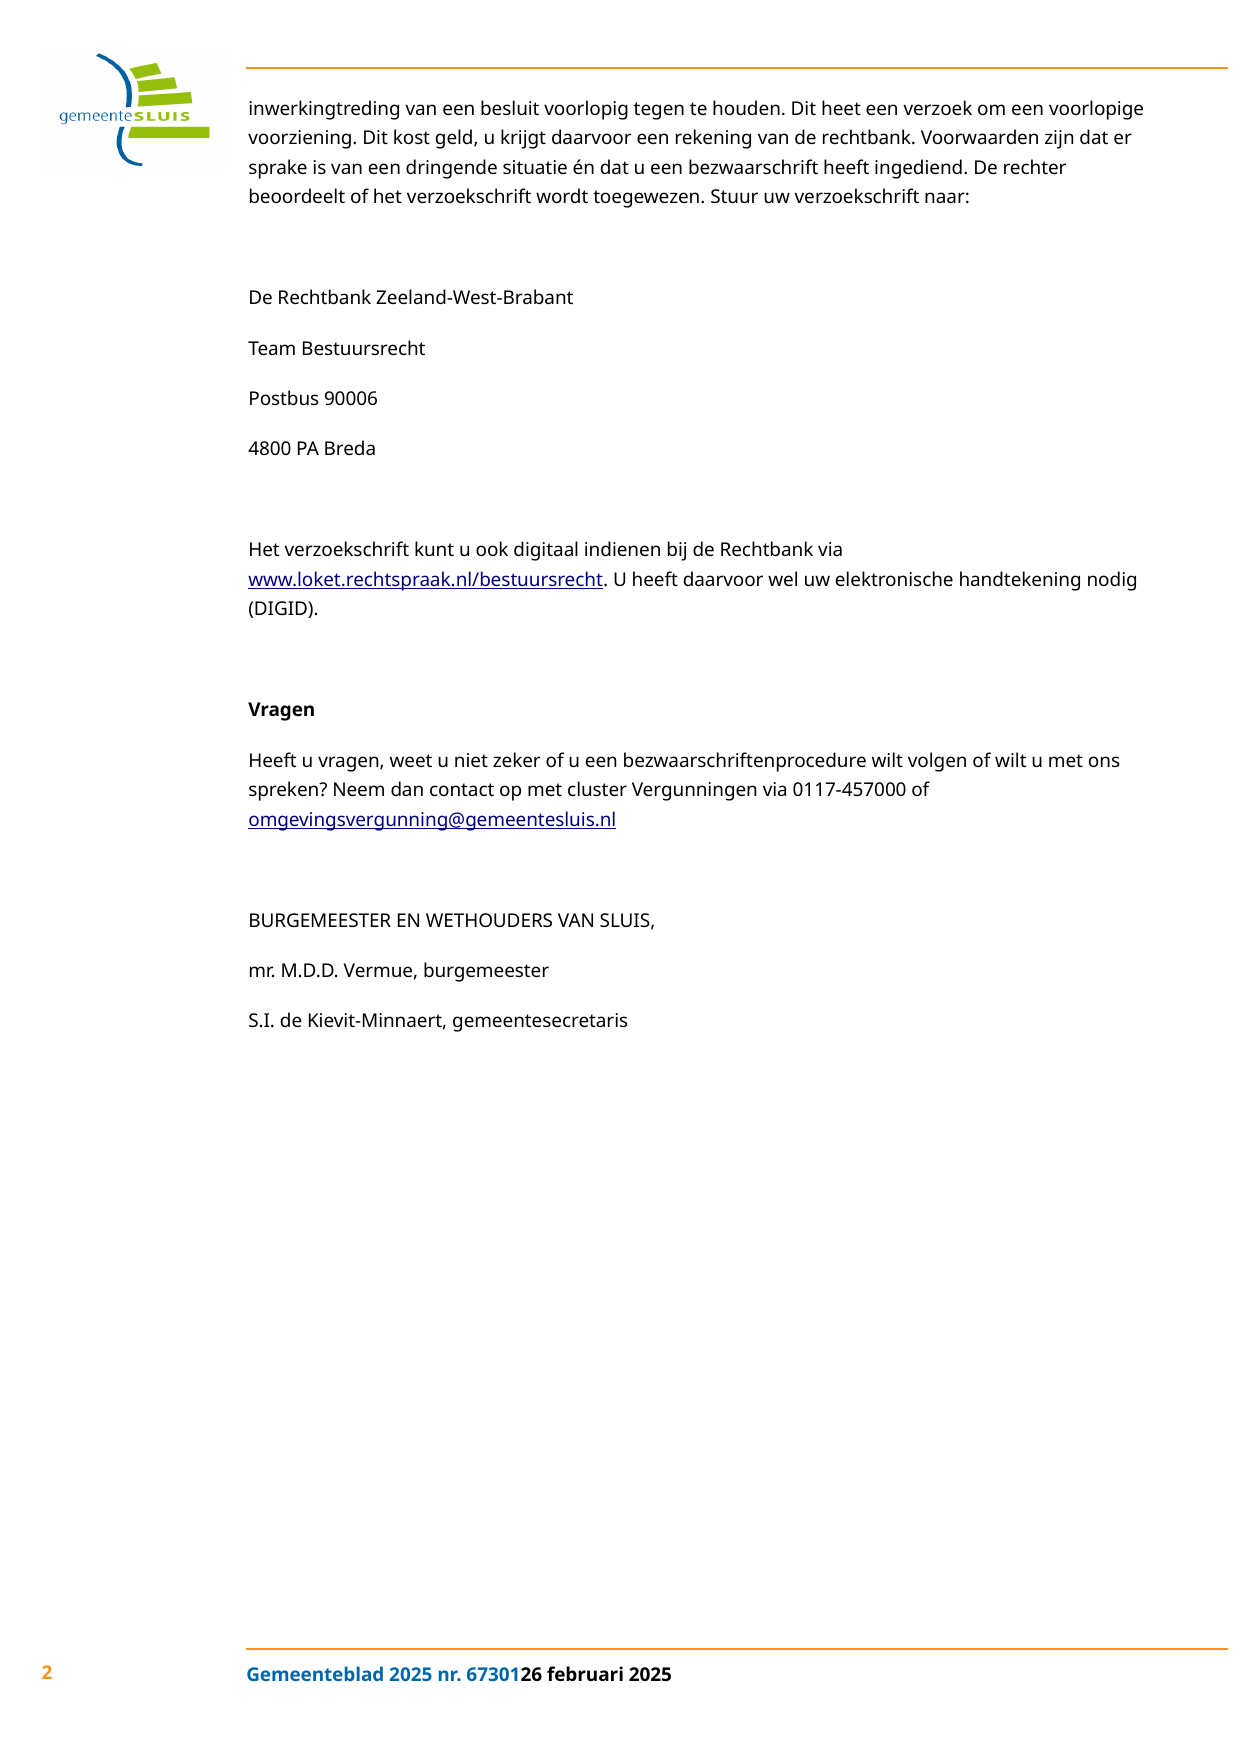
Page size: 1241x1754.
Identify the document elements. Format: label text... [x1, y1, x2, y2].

text Het verzoekschrift kunt u ook digitaal indienen bij de Rechtbank via www.loket.rechtspraak.nl/bestuursrecht. U heeft daarvoor wel uw elektronische handtekening nodig (DIGID). [248, 536, 1152, 621]
text Vragen [248, 696, 1152, 722]
text 4800 PA Breda [248, 436, 1152, 461]
text De Rechtbank Zeeland-West-Brabant [248, 284, 1152, 310]
text BURGEMEESTER EN WETHOUDERS VAN SLUIS, [248, 907, 1152, 933]
text S.I. de Kievit-Minnaert, gemeentesecretaris [248, 1008, 1152, 1033]
text inwerkingtreding van een besluit voorlopig tegen te houden. Dit heet een verzoek om een voorlopige voorziening. Dit kost geld, u krijgt daarvoor een rekening van de rechtbank. Voorwaarden zijn dat er sprake is van een dringende situatie én dat u een bezwaarschrift heeft ingediend. De rechter beoordeelt of het verzoekschrift wordt toegewezen. Stuur uw verzoekschrift naar: [248, 95, 1152, 209]
text Postbus 90006 [248, 385, 1152, 411]
picture [41, 47, 231, 172]
text Team Bestuursrecht [248, 335, 1152, 361]
text mr. M.D.D. Vermue, burgemeester [248, 957, 1152, 983]
text Heeft u vragen, weet u niet zeker of u een bezwaarschriftenprocedure wilt volgen of wilt u met ons spreken? Neem dan contact op met cluster Vergunningen via 0117-457000 of omgevingsvergunning@gemeentesluis.nl [248, 747, 1152, 832]
